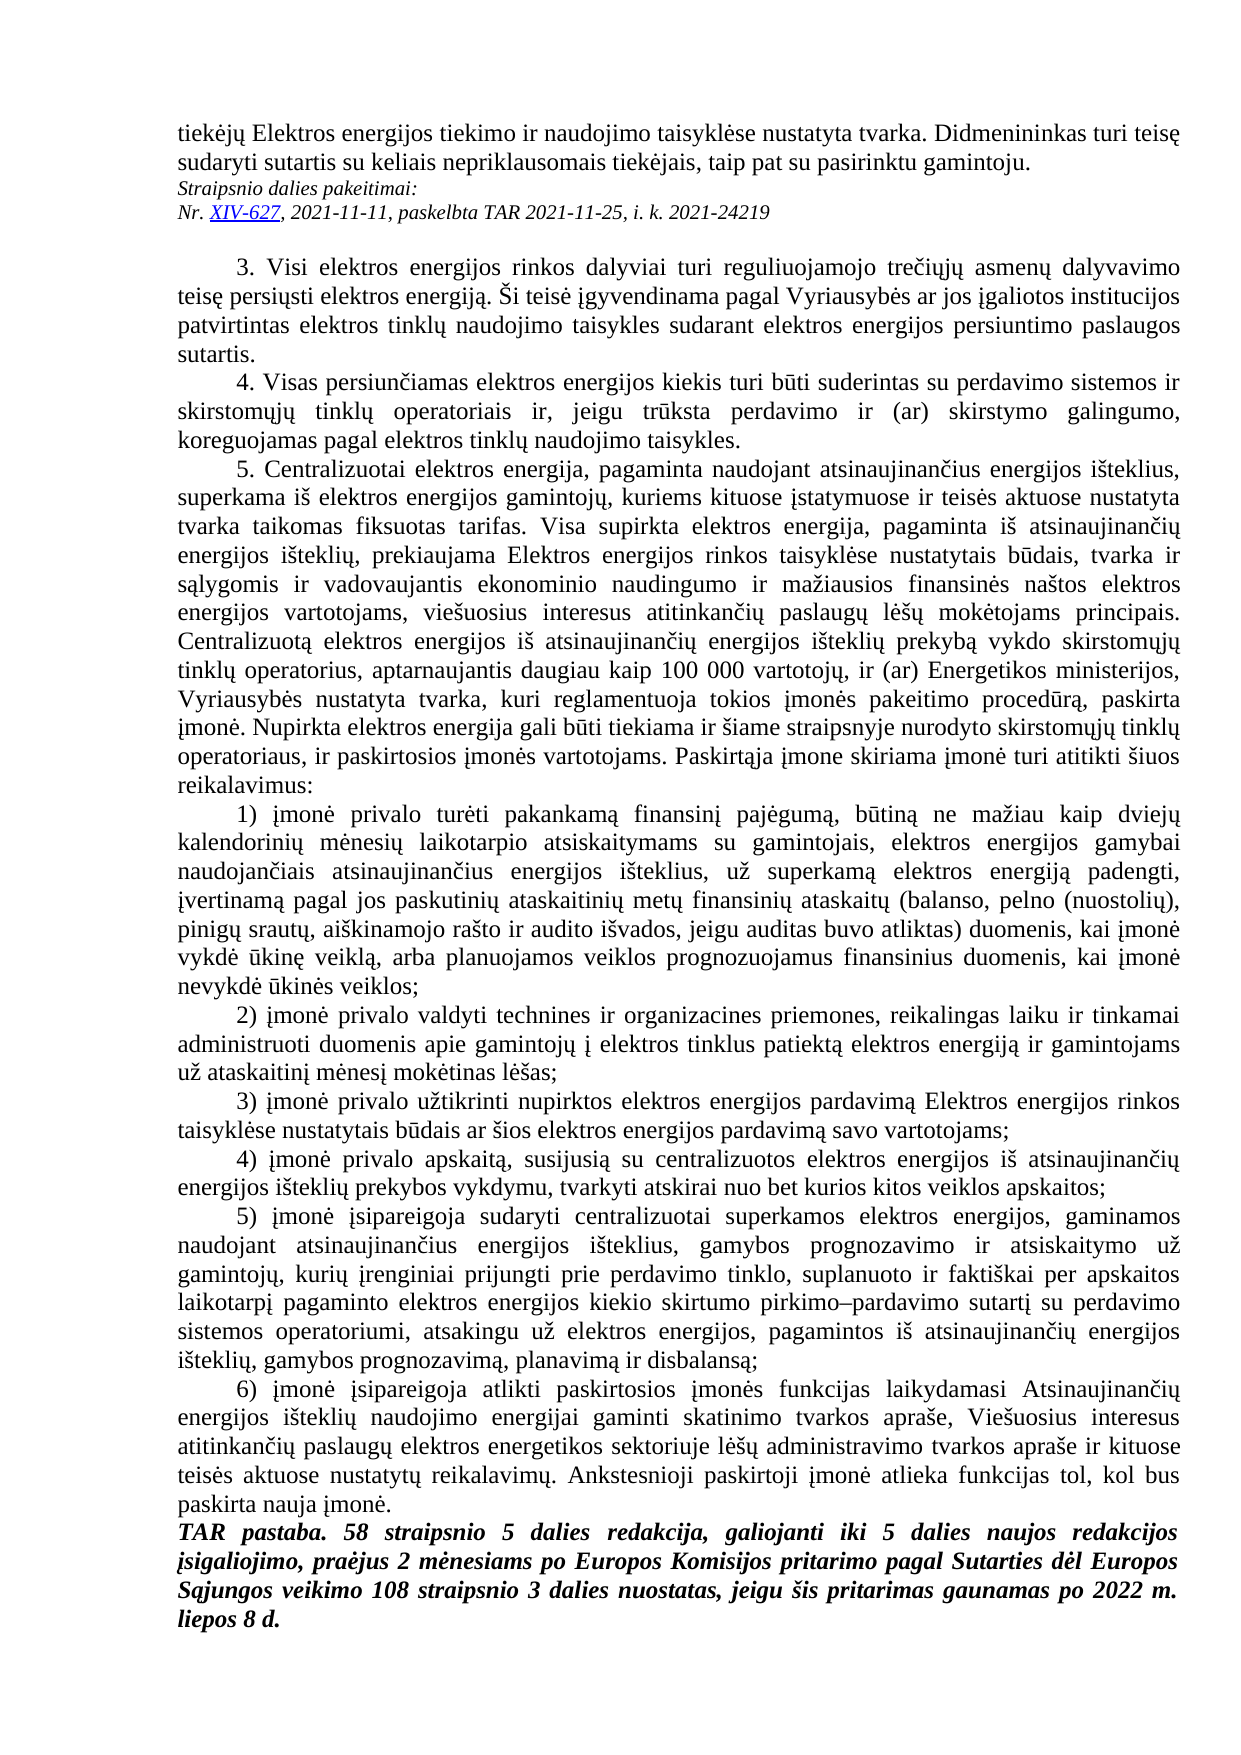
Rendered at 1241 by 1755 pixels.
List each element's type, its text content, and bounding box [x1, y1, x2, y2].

text 3) įmonė privalo užtikrinti nupirktos elektros energijos pardavimą Elektros energijos rinkos taisyklėse nustatytais būdais ar šios elektros energijos pardavimą savo vartotojams; [177, 1086, 1181, 1144]
text Nr. XIV-627, 2021-11-11, paskelbta TAR 2021-11-25, i. k. 2021-24219 [177, 200, 1181, 224]
text 1) įmonė privalo turėti pakankamą finansinį pajėgumą, būtiną ne mažiau kaip dviejų kalendorinių mėnesių laikotarpio atsiskaitymams su gamintojais, elektros energijos gamybai naudojančiais atsinaujinančius energijos išteklius, už superkamą elektros energiją padengti, įvertinamą pagal jos paskutinių ataskaitinių metų finansinių ataskaitų (balanso, pelno (nuostolių), pinigų srautų, aiškinamojo rašto ir audito išvados, jeigu auditas buvo atliktas) duomenis, kai įmonė vykdė ūkinę veiklą, arba planuojamos veiklos prognozuojamus finansinius duomenis, kai įmonė nevykdė ūkinės veiklos; [177, 799, 1181, 1000]
text 5) įmonė įsipareigoja sudaryti centralizuotai superkamos elektros energijos, gaminamos naudojant atsinaujinančius energijos išteklius, gamybos prognozavimo ir atsiskaitymo už gamintojų, kurių įrenginiai prijungti prie perdavimo tinklo, suplanuoto ir faktiškai per apskaitos laikotarpį pagaminto elektros energijos kiekio skirtumo pirkimo–pardavimo sutartį su perdavimo sistemos operatoriumi, atsakingu už elektros energijos, pagamintos iš atsinaujinančių energijos išteklių, gamybos prognozavimą, planavimą ir disbalansą; [177, 1201, 1181, 1374]
text TAR pastaba. 58 straipsnio 5 dalies redakcija, galiojanti iki 5 dalies naujos redakcijos įsigaliojimo, praėjus 2 mėnesiams po Europos Komisijos pritarimo pagal Sutarties dėl Europos Sąjungos veikimo 108 straipsnio 3 dalies nuostatas, jeigu šis pritarimas gaunamas po 2022 m. liepos 8 d. [177, 1517, 1181, 1632]
text 4) įmonė privalo apskaitą, susijusią su centralizuotos elektros energijos iš atsinaujinančių energijos išteklių prekybos vykdymu, tvarkyti atskirai nuo bet kurios kitos veiklos apskaitos; [177, 1144, 1181, 1201]
text 4. Visas persiunčiamas elektros energijos kiekis turi būti suderintas su perdavimo sistemos ir skirstomųjų tinklų operatoriais ir, jeigu trūksta perdavimo ir (ar) skirstymo galingumo, koreguojamas pagal elektros tinklų naudojimo taisykles. [177, 367, 1181, 454]
text 3. Visi elektros energijos rinkos dalyviai turi reguliuojamojo trečiųjų asmenų dalyvavimo teisę persiųsti elektros energiją. Ši teisė įgyvendinama pagal Vyriausybės ar jos įgaliotos institucijos patvirtintas elektros tinklų naudojimo taisykles sudarant elektros energijos persiuntimo paslaugos sutartis. [177, 252, 1181, 367]
text 5. Centralizuotai elektros energija, pagaminta naudojant atsinaujinančius energijos išteklius, superkama iš elektros energijos gamintojų, kuriems kituose įstatymuose ir teisės aktuose nustatyta tvarka taikomas fiksuotas tarifas. Visa supirkta elektros energija, pagaminta iš atsinaujinančių energijos išteklių, prekiaujama Elektros energijos rinkos taisyklėse nustatytais būdais, tvarka ir sąlygomis ir vadovaujantis ekonominio naudingumo ir mažiausios finansinės naštos elektros energijos vartotojams, viešuosius interesus atitinkančių paslaugų lėšų mokėtojams principais. Centralizuotą elektros energijos iš atsinaujinančių energijos išteklių prekybą vykdo skirstomųjų tinklų operatorius, aptarnaujantis daugiau kaip 100 000 vartotojų, ir (ar) Energetikos ministerijos, Vyriausybės nustatyta tvarka, kuri reglamentuoja tokios įmonės pakeitimo procedūrą, paskirta įmonė. Nupirkta elektros energija gali būti tiekiama ir šiame straipsnyje nurodyto skirstomųjų tinklų operatoriaus, ir paskirtosios įmonės vartotojams. Paskirtąja įmone skiriama įmonė turi atitikti šiuos reikalavimus: [177, 454, 1181, 799]
text 6) įmonė įsipareigoja atlikti paskirtosios įmonės funkcijas laikydamasi Atsinaujinančių energijos išteklių naudojimo energijai gaminti skatinimo tvarkos apraše, Viešuosius interesus atitinkančių paslaugų elektros energetikos sektoriuje lėšų administravimo tvarkos apraše ir kituose teisės aktuose nustatytų reikalavimų. Ankstesnioji paskirtoji įmonė atlieka funkcijas tol, kol bus paskirta nauja įmonė. [177, 1374, 1181, 1517]
text Straipsnio dalies pakeitimai: [177, 176, 1181, 200]
text tiekėjų Elektros energijos tiekimo ir naudojimo taisyklėse nustatyta tvarka. Didmenininkas turi teisę sudaryti sutartis su keliais nepriklausomais tiekėjais, taip pat su pasirinktu gamintoju. [177, 118, 1181, 176]
text 2) įmonė privalo valdyti technines ir organizacines priemones, reikalingas laiku ir tinkamai administruoti duomenis apie gamintojų į elektros tinklus patiektą elektros energiją ir gamintojams už ataskaitinį mėnesį mokėtinas lėšas; [177, 1000, 1181, 1086]
